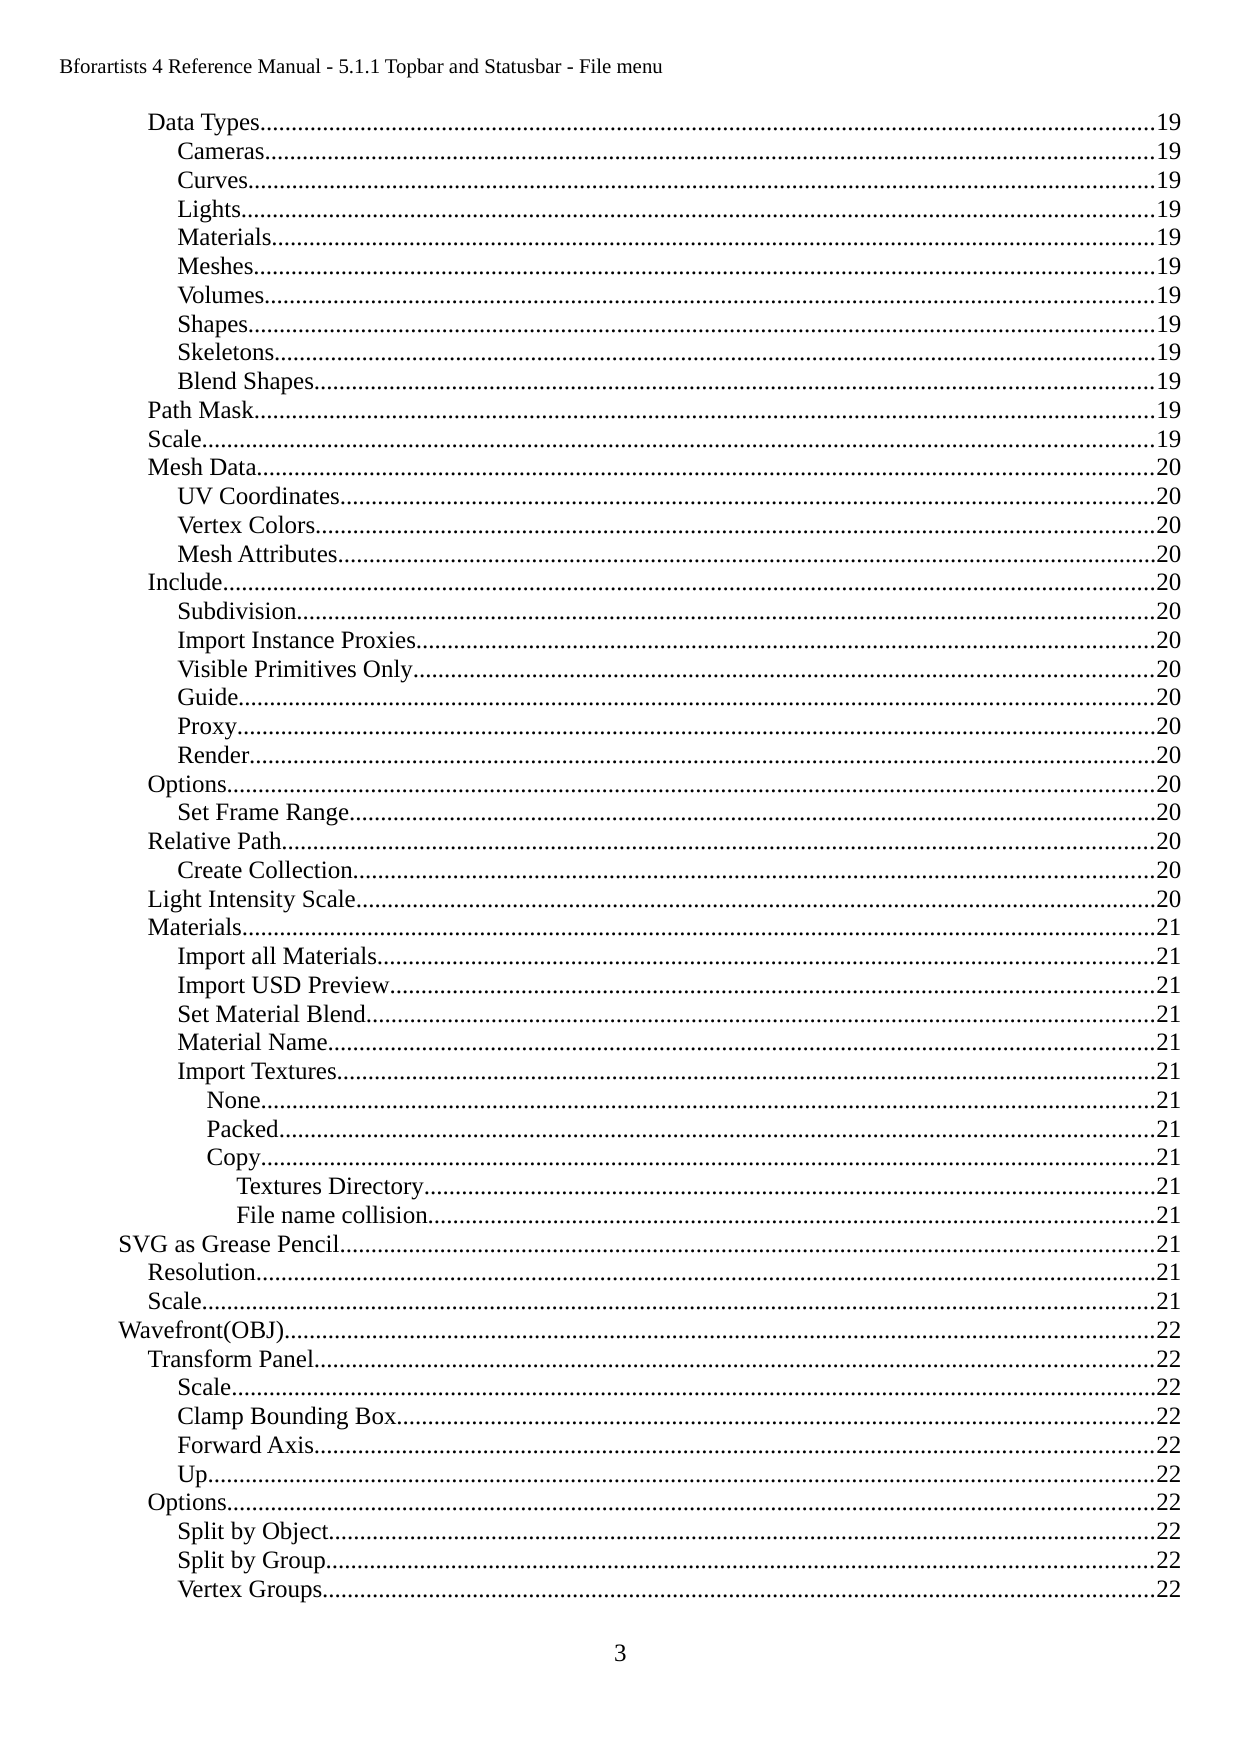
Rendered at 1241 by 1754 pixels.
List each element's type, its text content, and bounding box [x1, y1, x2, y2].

text Vertex Colors 20 [177, 510, 1181, 539]
text Material Name 21 [177, 1027, 1181, 1056]
text Lights 19 [177, 194, 1181, 222]
text Mesh Attributes 20 [177, 539, 1181, 567]
text Scale 21 [147, 1286, 1181, 1315]
text Include 20 [147, 567, 1181, 596]
text Materials 21 [147, 912, 1181, 941]
text UV Coordinates 20 [177, 481, 1181, 510]
text None 21 [206, 1085, 1181, 1114]
text Set Frame Range 20 [177, 797, 1181, 826]
text Materials 19 [177, 222, 1181, 251]
text Shapes 19 [177, 309, 1181, 337]
text Create Collection 20 [177, 855, 1181, 884]
text Curves 19 [177, 165, 1181, 194]
text Import USD Preview 21 [177, 970, 1181, 999]
text Copy 21 [206, 1142, 1181, 1171]
text Guide 20 [177, 682, 1181, 711]
text Import Instance Proxies 20 [177, 625, 1181, 654]
text Proxy 20 [177, 711, 1181, 740]
text Up 22 [177, 1459, 1181, 1487]
text Visible Primitives Only 20 [177, 654, 1181, 682]
text Transform Panel 22 [147, 1344, 1181, 1372]
text Split by Group 22 [177, 1545, 1181, 1574]
text Wavefront(OBJ) 22 [118, 1315, 1181, 1344]
text Set Material Blend 21 [177, 999, 1181, 1027]
text Vertex Groups 22 [177, 1574, 1181, 1602]
text Render 20 [177, 740, 1181, 769]
text Import all Materials 21 [177, 941, 1181, 970]
text Blend Shapes 19 [177, 366, 1181, 395]
text Meshes 19 [177, 251, 1181, 280]
text SVG as Grease Pencil 21 [118, 1229, 1181, 1257]
text Resolution 21 [147, 1257, 1181, 1286]
text Options 20 [147, 769, 1181, 797]
text Import Textures 21 [177, 1056, 1181, 1085]
text Light Intensity Scale 20 [147, 884, 1181, 912]
text Mesh Data 20 [147, 452, 1181, 481]
text Scale 19 [147, 424, 1181, 452]
text Cameras 19 [177, 136, 1181, 165]
text Forward Axis 22 [177, 1430, 1181, 1459]
text Subdivision 20 [177, 596, 1181, 625]
text Skeletons 19 [177, 337, 1181, 366]
text Packed 21 [206, 1114, 1181, 1142]
text Clamp Bounding Box 22 [177, 1401, 1181, 1430]
text File name collision 21 [236, 1200, 1181, 1229]
text Data Types 19 [147, 107, 1181, 136]
text Options 22 [147, 1487, 1181, 1516]
text Scale 22 [177, 1372, 1181, 1401]
text Volumes 19 [177, 280, 1181, 309]
text Relative Path 20 [147, 826, 1181, 855]
text Textures Directory 21 [236, 1171, 1181, 1200]
text Path Mask 19 [147, 395, 1181, 424]
text Split by Object 22 [177, 1516, 1181, 1545]
